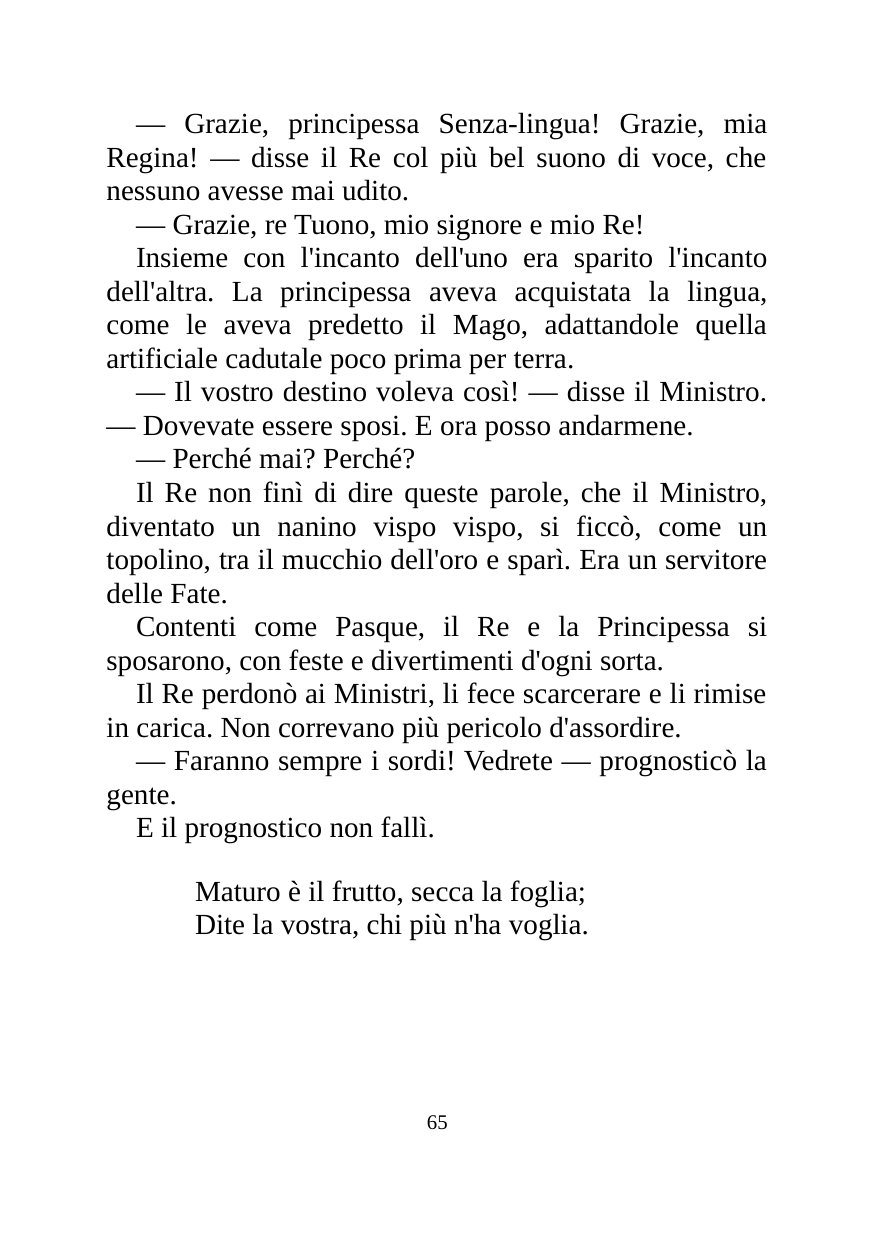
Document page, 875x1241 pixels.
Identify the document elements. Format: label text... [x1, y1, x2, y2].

text — Faranno sempre i sordi! Vedrete — prognosticò la gente. [106, 743, 768, 811]
text Maturo è il frutto, secca la foglia; Dite la vostra, chi più n'ha voglia. [195, 874, 768, 941]
text — Grazie, principessa Senza-lingua! Grazie, mia Regina! — disse il Re col più bel suono di voce, che nessuno avesse mai udito. [106, 106, 768, 207]
text Contenti come Pasque, il Re e la Principessa si sposarono, con feste e divertimenti d'ogni sorta. [106, 609, 768, 676]
text E il prognostico non fallì. [106, 811, 768, 844]
text — Il vostro destino voleva così! — disse il Ministro. — Dovevate essere sposi. E ora posso andarmene. [106, 374, 768, 442]
text Il Re non finì di dire queste parole, che il Ministro, diventato un nanino vispo vispo, si ficcò, come un topolino, tra il mucchio dell'oro e sparì. Era un servitore delle Fate. [106, 475, 768, 609]
text Insieme con l'incanto dell'uno era sparito l'incanto dell'altra. La principessa aveva acquistata la lingua, come le aveva predetto il Mago, adattandole quella artificiale cadutale poco prima per terra. [106, 240, 768, 374]
text Il Re perdonò ai Ministri, li fece scarcerare e li rimise in carica. Non correvano più pericolo d'assordire. [106, 676, 768, 743]
text — Perché mai? Perché? [106, 442, 768, 475]
text — Grazie, re Tuono, mio signore e mio Re! [106, 207, 768, 240]
